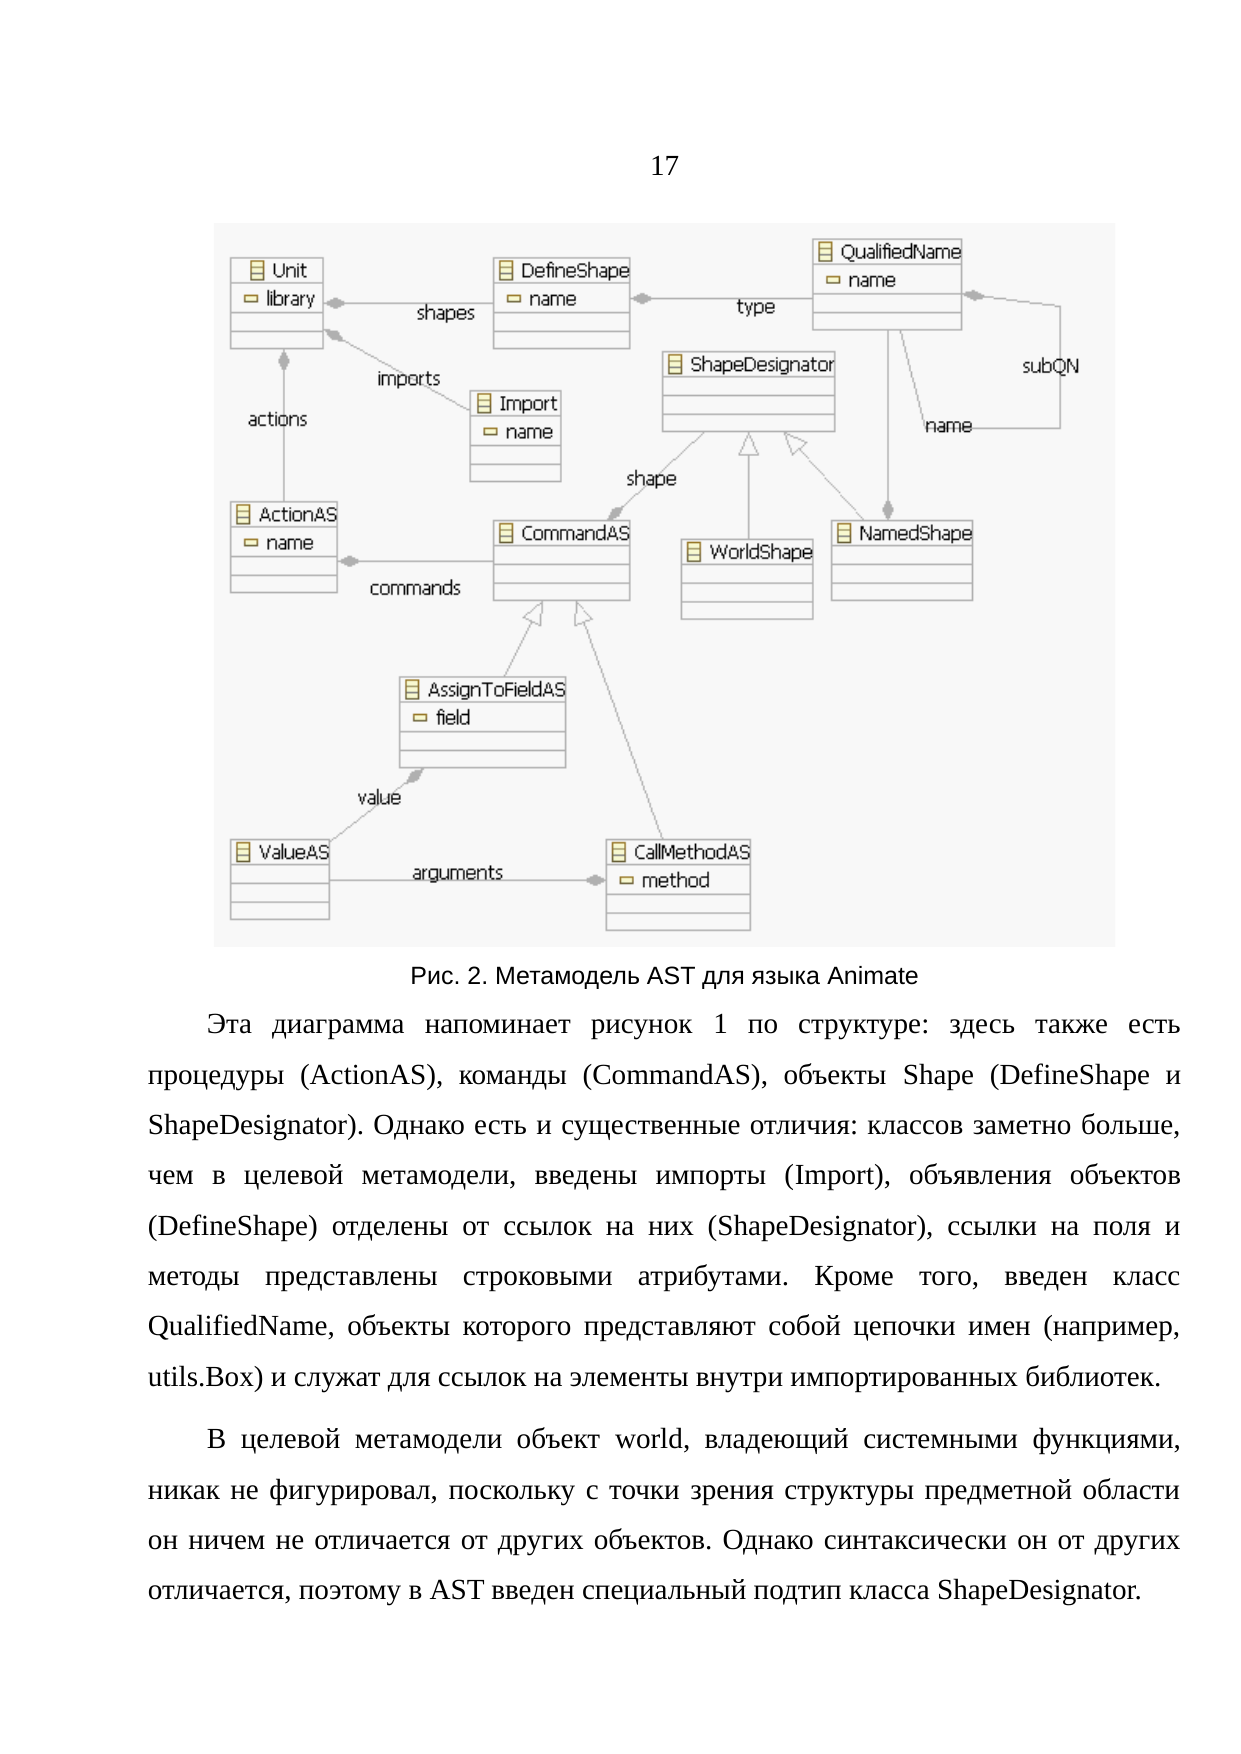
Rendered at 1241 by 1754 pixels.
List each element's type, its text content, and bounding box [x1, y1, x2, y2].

picture [213, 223, 1116, 947]
text Рис. 2. Метамодель AST для языка Animate [214, 947, 1115, 990]
text Эта диаграмма напоминает рисунок 1 по структуре: здесь также есть процедуры (ActionAS), команды (CommandAS), объекты Shape (DefineShape и ShapeDesignator). Однако есть и существенные отличия: классов заметно больше, чем в целевой метамодели, введены импорты (Import), объявления объектов (DefineShape) отделены от ссылок на них (ShapeDesignator), ссылки на поля и методы представлены строковыми атрибутами. Кроме того, введен класс QualifiedName, объекты которого представляют собой цепочки имен (например, utils.Box) и служат для ссылок на элементы внутри импортированных библиотек. [148, 211, 1181, 1392]
text В целевой метамодели объект world, владеющий системными функциями, никак не фигурировал, поскольку с точки зрения структуры предметной области он ничем не отличается от других объектов. Однако синтаксически он от других отличается, поэтому в AST введен специальный подтип класса ShapeDesignator. [148, 1422, 1181, 1606]
